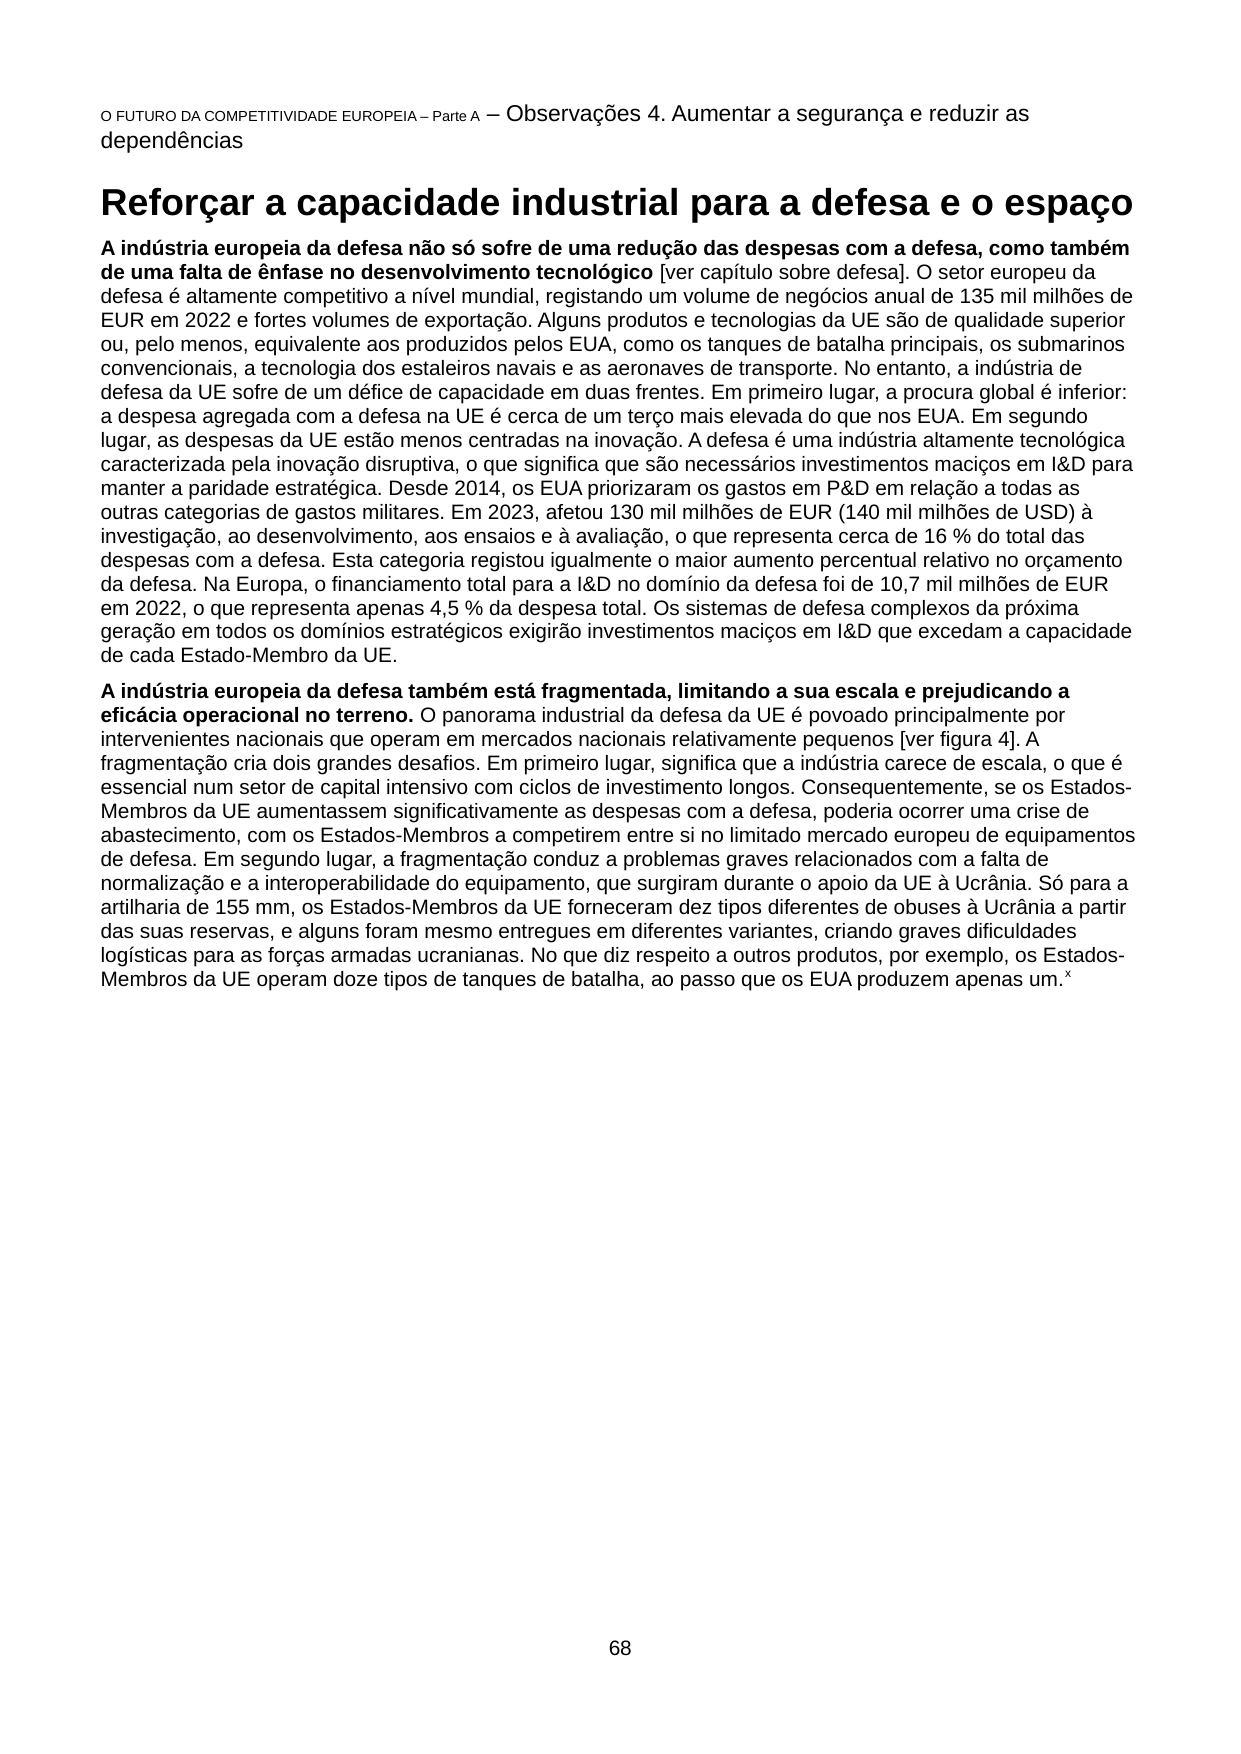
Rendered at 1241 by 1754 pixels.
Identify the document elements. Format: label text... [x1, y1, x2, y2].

text A indústria europeia da defesa não só sofre de uma redução das despesas com a defesa, como também de uma falta de ênfase no desenvolvimento tecnológico [ver capítulo sobre defesa]. O setor europeu da defesa é altamente competitivo a nível mundial, registando um volume de negócios anual de 135 mil milhões de EUR em 2022 e fortes volumes de exportação. Alguns produtos e tecnologias da UE são de qualidade superior ou, pelo menos, equivalente aos produzidos pelos EUA, como os tanques de batalha principais, os submarinos convencionais, a tecnologia dos estaleiros navais e as aeronaves de transporte. No entanto, a indústria de defesa da UE sofre de um défice de capacidade em duas frentes. Em primeiro lugar, a procura global é inferior: a despesa agregada com a defesa na UE é cerca de um terço mais elevada do que nos EUA. Em segundo lugar, as despesas da UE estão menos centradas na inovação. A defesa é uma indústria altamente tecnológica caracterizada pela inovação disruptiva, o que significa que são necessários investimentos maciços em I&D para manter a paridade estratégica. Desde 2014, os EUA priorizaram os gastos em P&D em relação a todas as outras categorias de gastos militares. Em 2023, afetou 130 mil milhões de EUR (140 mil milhões de USD) à investigação, ao desenvolvimento, aos ensaios e à avaliação, o que representa cerca de 16 % do total das despesas com a defesa. Esta categoria registou igualmente o maior aumento percentual relativo no orçamento da defesa. Na Europa, o financiamento total para a I&D no domínio da defesa foi de 10,7 mil milhões de EUR em 2022, o que representa apenas 4,5 % da despesa total. Os sistemas de defesa complexos da próxima geração em todos os domínios estratégicos exigirão investimentos maciços em I&D que excedam a capacidade de cada Estado-Membro da UE. [100, 236, 1140, 667]
subtitle Reforçar a capacidade industrial para a defesa e o espaço [100, 180, 1140, 223]
text A indústria europeia da defesa também está fragmentada, limitando a sua escala e prejudicando a eficácia operacional no terreno. O panorama industrial da defesa da UE é povoado principalmente por intervenientes nacionais que operam em mercados nacionais relativamente pequenos [ver figura 4]. A fragmentação cria dois grandes desafios. Em primeiro lugar, significa que a indústria carece de escala, o que é essencial num setor de capital intensivo com ciclos de investimento longos. Consequentemente, se os Estados-Membros da UE aumentassem significativamente as despesas com a defesa, poderia ocorrer uma crise de abastecimento, com os Estados-Membros a competirem entre si no limitado mercado europeu de equipamentos de defesa. Em segundo lugar, a fragmentação conduz a problemas graves relacionados com a falta de normalização e a interoperabilidade do equipamento, que surgiram durante o apoio da UE à Ucrânia. Só para a artilharia de 155 mm, os Estados-Membros da UE forneceram dez tipos diferentes de obuses à Ucrânia a partir das suas reservas, e alguns foram mesmo entregues em diferentes variantes, criando graves dificuldades logísticas para as forças armadas ucranianas. No que diz respeito a outros produtos, por exemplo, os Estados-Membros da UE operam doze tipos de tanques de batalha, ao passo que os EUA produzem apenas um. [100, 679, 1140, 990]
